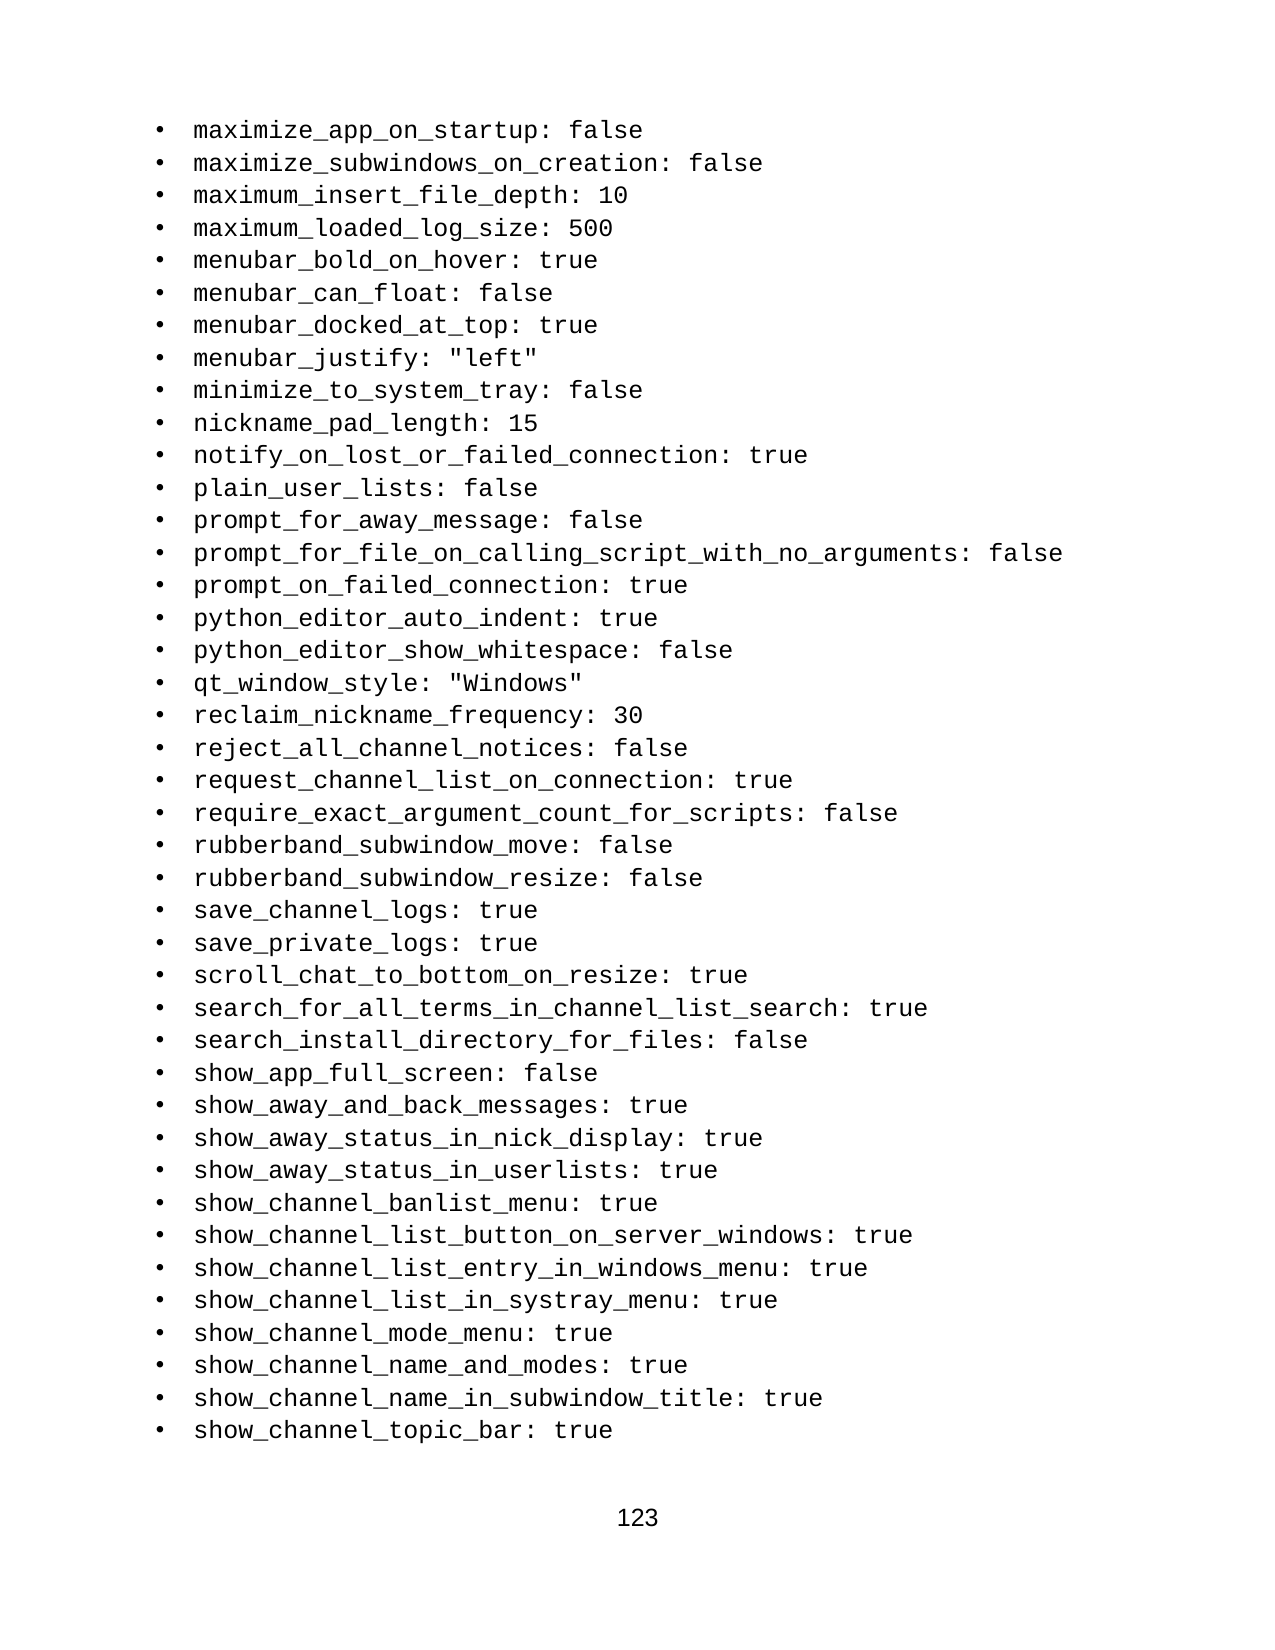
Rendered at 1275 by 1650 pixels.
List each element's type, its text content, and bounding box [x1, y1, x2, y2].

list show_channel_topic_bar: true [156, 1418, 1157, 1446]
list scroll_chat_to_bottom_on_resize: true [156, 963, 1157, 991]
list show_channel_name_in_subwindow_title: true [156, 1386, 1157, 1414]
list menubar_bold_on_hover: true [156, 248, 1157, 276]
list maximum_insert_file_depth: 10 [156, 183, 1157, 211]
list show_channel_list_button_on_server_windows: true [156, 1223, 1157, 1251]
list show_channel_list_entry_in_windows_menu: true [156, 1256, 1157, 1284]
list maximize_app_on_startup: false [156, 118, 1157, 146]
list show_channel_name_and_modes: true [156, 1353, 1157, 1381]
list menubar_can_float: false [156, 281, 1157, 309]
list request_channel_list_on_connection: true [156, 768, 1157, 796]
list show_away_status_in_userlists: true [156, 1158, 1157, 1186]
list show_channel_list_in_systray_menu: true [156, 1288, 1157, 1316]
list menubar_justify: "left" [156, 346, 1157, 374]
list prompt_for_file_on_calling_script_with_no_arguments: false [156, 541, 1157, 569]
list prompt_for_away_message: false [156, 508, 1157, 536]
list notify_on_lost_or_failed_connection: true [156, 443, 1157, 471]
list plain_user_lists: false [156, 476, 1157, 504]
list minimize_to_system_tray: false [156, 378, 1157, 406]
list rubberband_subwindow_resize: false [156, 866, 1157, 894]
list show_away_status_in_nick_display: true [156, 1126, 1157, 1154]
list show_channel_mode_menu: true [156, 1321, 1157, 1349]
list maximize_subwindows_on_creation: false [156, 151, 1157, 179]
list menubar_docked_at_top: true [156, 313, 1157, 341]
list show_channel_banlist_menu: true [156, 1191, 1157, 1219]
list qt_window_style: "Windows" [156, 671, 1157, 699]
list require_exact_argument_count_for_scripts: false [156, 801, 1157, 829]
list prompt_on_failed_connection: true [156, 573, 1157, 601]
list maximum_loaded_log_size: 500 [156, 216, 1157, 244]
list nickname_pad_length: 15 [156, 411, 1157, 439]
list search_install_directory_for_files: false [156, 1028, 1157, 1056]
list rubberband_subwindow_move: false [156, 833, 1157, 861]
list save_channel_logs: true [156, 898, 1157, 926]
list python_editor_show_whitespace: false [156, 638, 1157, 666]
list python_editor_auto_indent: true [156, 606, 1157, 634]
list reject_all_channel_notices: false [156, 736, 1157, 764]
list search_for_all_terms_in_channel_list_search: true [156, 996, 1157, 1024]
list show_app_full_screen: false [156, 1061, 1157, 1089]
list save_private_logs: true [156, 931, 1157, 959]
list reclaim_nickname_frequency: 30 [156, 703, 1157, 731]
list show_away_and_back_messages: true [156, 1093, 1157, 1121]
